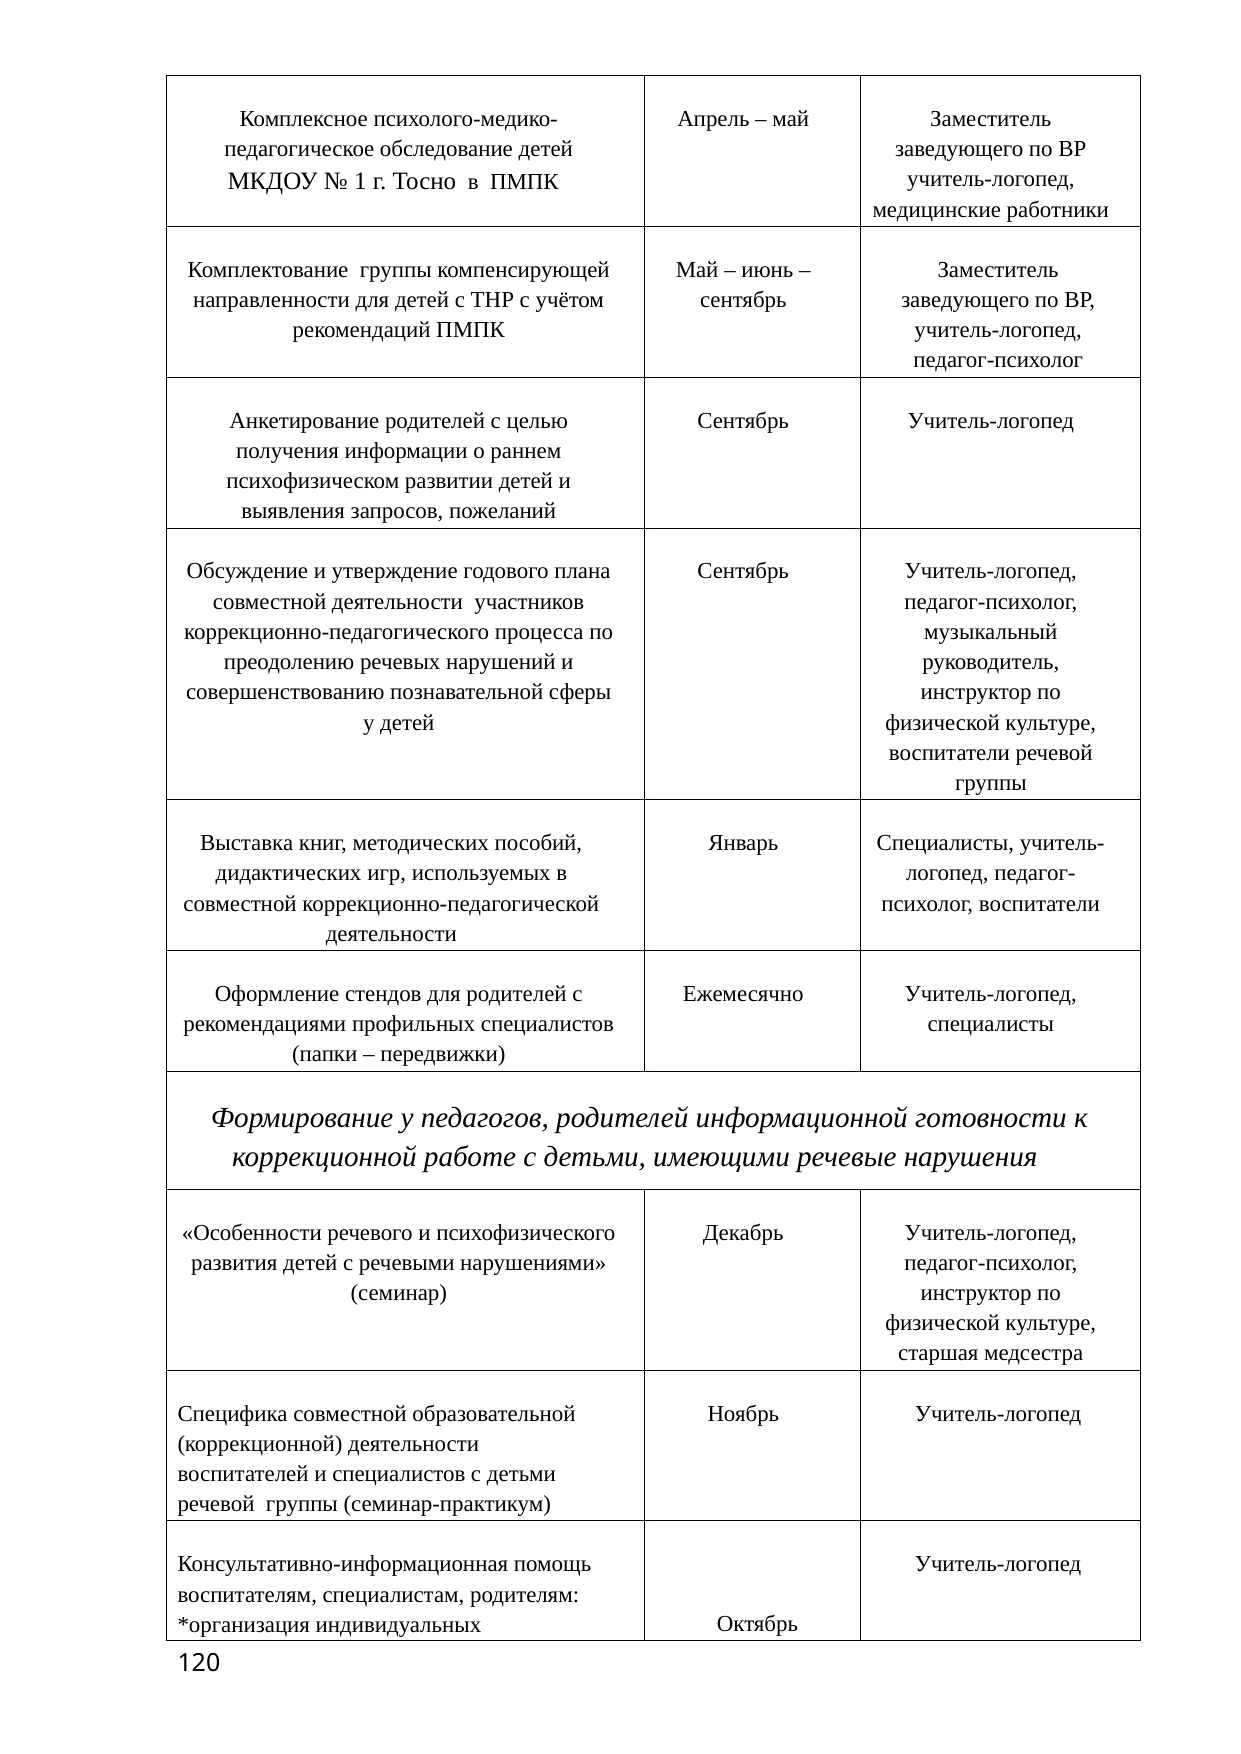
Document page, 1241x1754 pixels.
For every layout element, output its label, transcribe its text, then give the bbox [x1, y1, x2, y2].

table_cell Сентябрь [645, 378, 860, 527]
table_cell Формирование у педагогов, родителей информационной готовности к коррекционной работе с детьми, имеющими речевые нарушения [167, 1072, 1140, 1188]
table_cell Октябрь [645, 1521, 860, 1640]
table_cell Учитель-логопед, специалисты [861, 951, 1140, 1071]
table_cell Апрель – май [645, 76, 860, 226]
table_cell «Особенности речевого и психофизического развития детей с речевыми нарушениями» (семинар) [167, 1190, 644, 1369]
table_cell Учитель-логопед [861, 1371, 1140, 1520]
table_cell Май – июнь – сентябрь [645, 227, 860, 377]
table_cell Заместитель заведующего по ВР учитель-логопед, медицинские работники [861, 76, 1140, 226]
table_cell Консультативно-информационная помощь воспитателям, специалистам, родителям: *организация индивидуальных [167, 1521, 644, 1640]
table_cell Учитель-логопед, педагог-психолог, инструктор по физической культуре, старшая медсестра [861, 1190, 1140, 1369]
table_cell Январь [645, 800, 860, 950]
table_cell Заместитель заведующего по ВР, учитель-логопед, педагог-психолог [861, 227, 1140, 377]
table_cell Учитель-логопед [861, 1521, 1140, 1640]
table_cell Ноябрь [645, 1371, 860, 1520]
table_cell Комплексное психолого-медико-педагогическое обследование детей МКДОУ № 1 г. Тосно в ПМПК [167, 76, 644, 226]
table_cell Выставка книг, методических пособий, дидактических игр, используемых в совместной коррекционно-педагогической деятельности [167, 800, 644, 950]
table_cell Специфика совместной образовательной (коррекционной) деятельности воспитателей и специалистов с детьми речевой группы (семинар-практикум) [167, 1371, 644, 1520]
table_cell Комплектование группы компенсирующей направленности для детей с ТНР с учётом рекомендаций ПМПК [167, 227, 644, 377]
table_cell Декабрь [645, 1190, 860, 1369]
table_cell Учитель-логопед [861, 378, 1140, 527]
table_cell Учитель-логопед, педагог-психолог, музыкальный руководитель, инструктор по физической культуре, воспитатели речевой группы [861, 529, 1140, 799]
table_cell Сентябрь [645, 529, 860, 799]
table_cell Оформление стендов для родителей с рекомендациями профильных специалистов (папки – передвижки) [167, 951, 644, 1071]
table_cell Анкетирование родителей с целью получения информации о раннем психофизическом развитии детей и выявления запросов, пожеланий [167, 378, 644, 527]
table_cell Специалисты, учитель-логопед, педагог-психолог, воспитатели [861, 800, 1140, 950]
table_cell Ежемесячно [645, 951, 860, 1071]
table_cell Обсуждение и утверждение годового плана совместной деятельности участников коррекционно-педагогического процесса по преодолению речевых нарушений и совершенствованию познавательной сферы у детей [167, 529, 644, 799]
